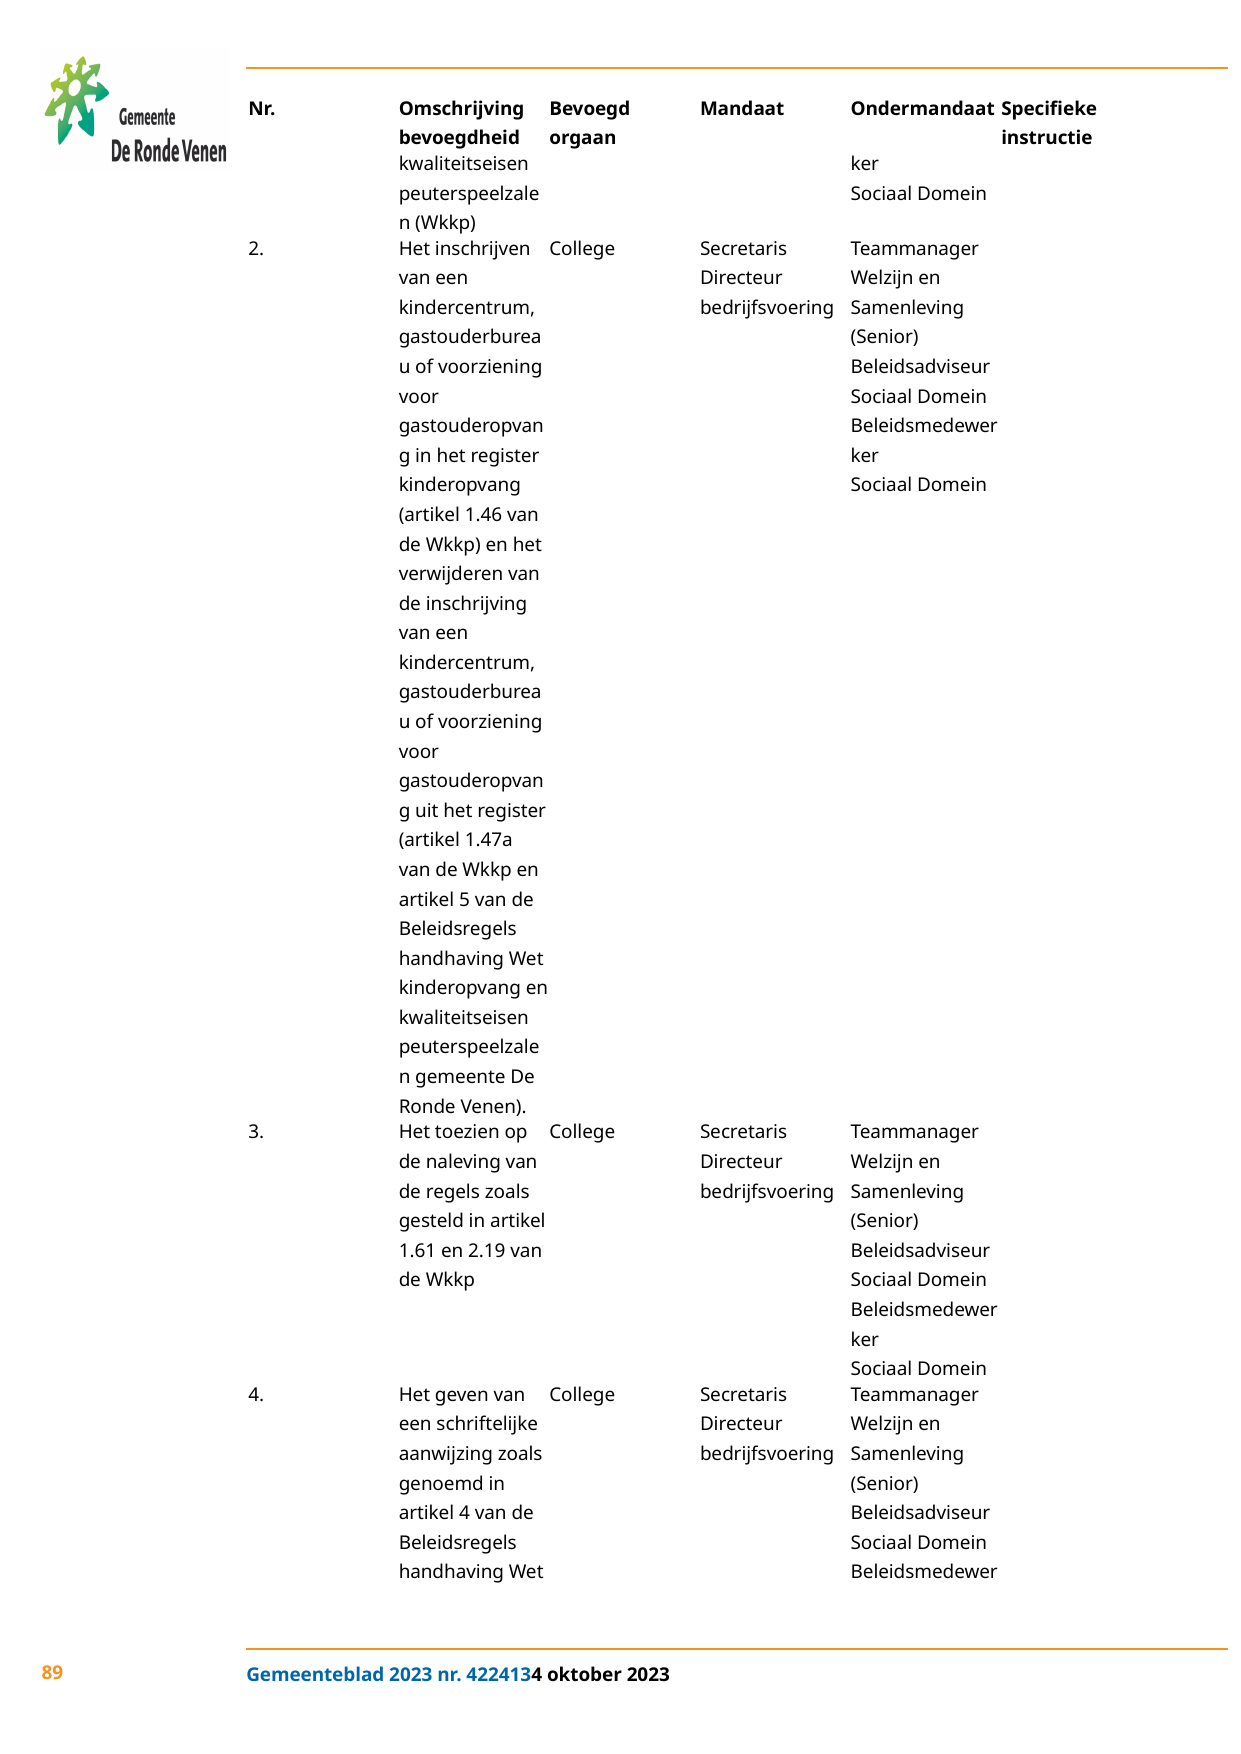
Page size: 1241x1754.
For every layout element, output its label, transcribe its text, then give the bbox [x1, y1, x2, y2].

table_cell [248, 150, 398, 235]
table_cell Secretaris Directeur bedrijfsvoering [700, 1119, 850, 1381]
table_cell [549, 150, 700, 235]
table_cell 4. [248, 1381, 398, 1584]
table_cell [1001, 150, 1152, 235]
table_cell Teammanager Welzijn en Samenleving (Senior) Beleidsadviseur Sociaal Domein Beleidsmedewer [850, 1381, 1001, 1584]
table_cell 2. [248, 235, 398, 1119]
table_cell Het geven van een schriftelijke aanwijzing zoals genoemd in artikel 4 van de Beleidsregels handhaving Wet [399, 1381, 549, 1584]
table_cell Het inschrijven van een kindercentrum, gastouderbureau of voorziening voor gastouderopvang in het register kinderopvang (artikel 1.46 van de Wkkp) en het verwijderen van de inschrijving van een kindercentrum, gastouderbureau of voorziening voor gastouderopvang uit het register (artikel 1.47a van de Wkkp en artikel 5 van de Beleidsregels handhaving Wet kinderopvang en kwaliteitseisen peuterspeelzalen gemeente De Ronde Venen). [399, 235, 549, 1119]
table_cell College [549, 235, 700, 1119]
table_cell 3. [248, 1119, 398, 1381]
table_header Mandaat [700, 95, 850, 150]
table_header Ondermandaat [850, 95, 1001, 150]
table_cell Secretaris Directeur bedrijfsvoering [700, 235, 850, 1119]
table_cell [700, 150, 850, 235]
table_cell [1001, 1119, 1152, 1381]
table_header Specifieke instructie [1001, 95, 1152, 150]
table_cell [1001, 1381, 1152, 1584]
table_cell Secretaris Directeur bedrijfsvoering [700, 1381, 850, 1584]
table_cell College [549, 1119, 700, 1381]
table_header Omschrijving bevoegdheid [399, 95, 549, 150]
table_cell [1001, 235, 1152, 1119]
table_cell kwaliteitseisen peuterspeelzalen (Wkkp) [399, 150, 549, 235]
picture [41, 47, 231, 172]
table_cell Teammanager Welzijn en Samenleving (Senior) Beleidsadviseur Sociaal Domein Beleidsmedewerker Sociaal Domein [850, 1119, 1001, 1381]
table_header Nr. [248, 95, 398, 150]
table_cell Het toezien op de naleving van de regels zoals gesteld in artikel 1.61 en 2.19 van de Wkkp [399, 1119, 549, 1381]
table_cell ker Sociaal Domein [850, 150, 1001, 235]
table_header Bevoegd orgaan [549, 95, 700, 150]
table_cell College [549, 1381, 700, 1584]
table_cell Teammanager Welzijn en Samenleving (Senior) Beleidsadviseur Sociaal Domein Beleidsmedewerker Sociaal Domein [850, 235, 1001, 1119]
